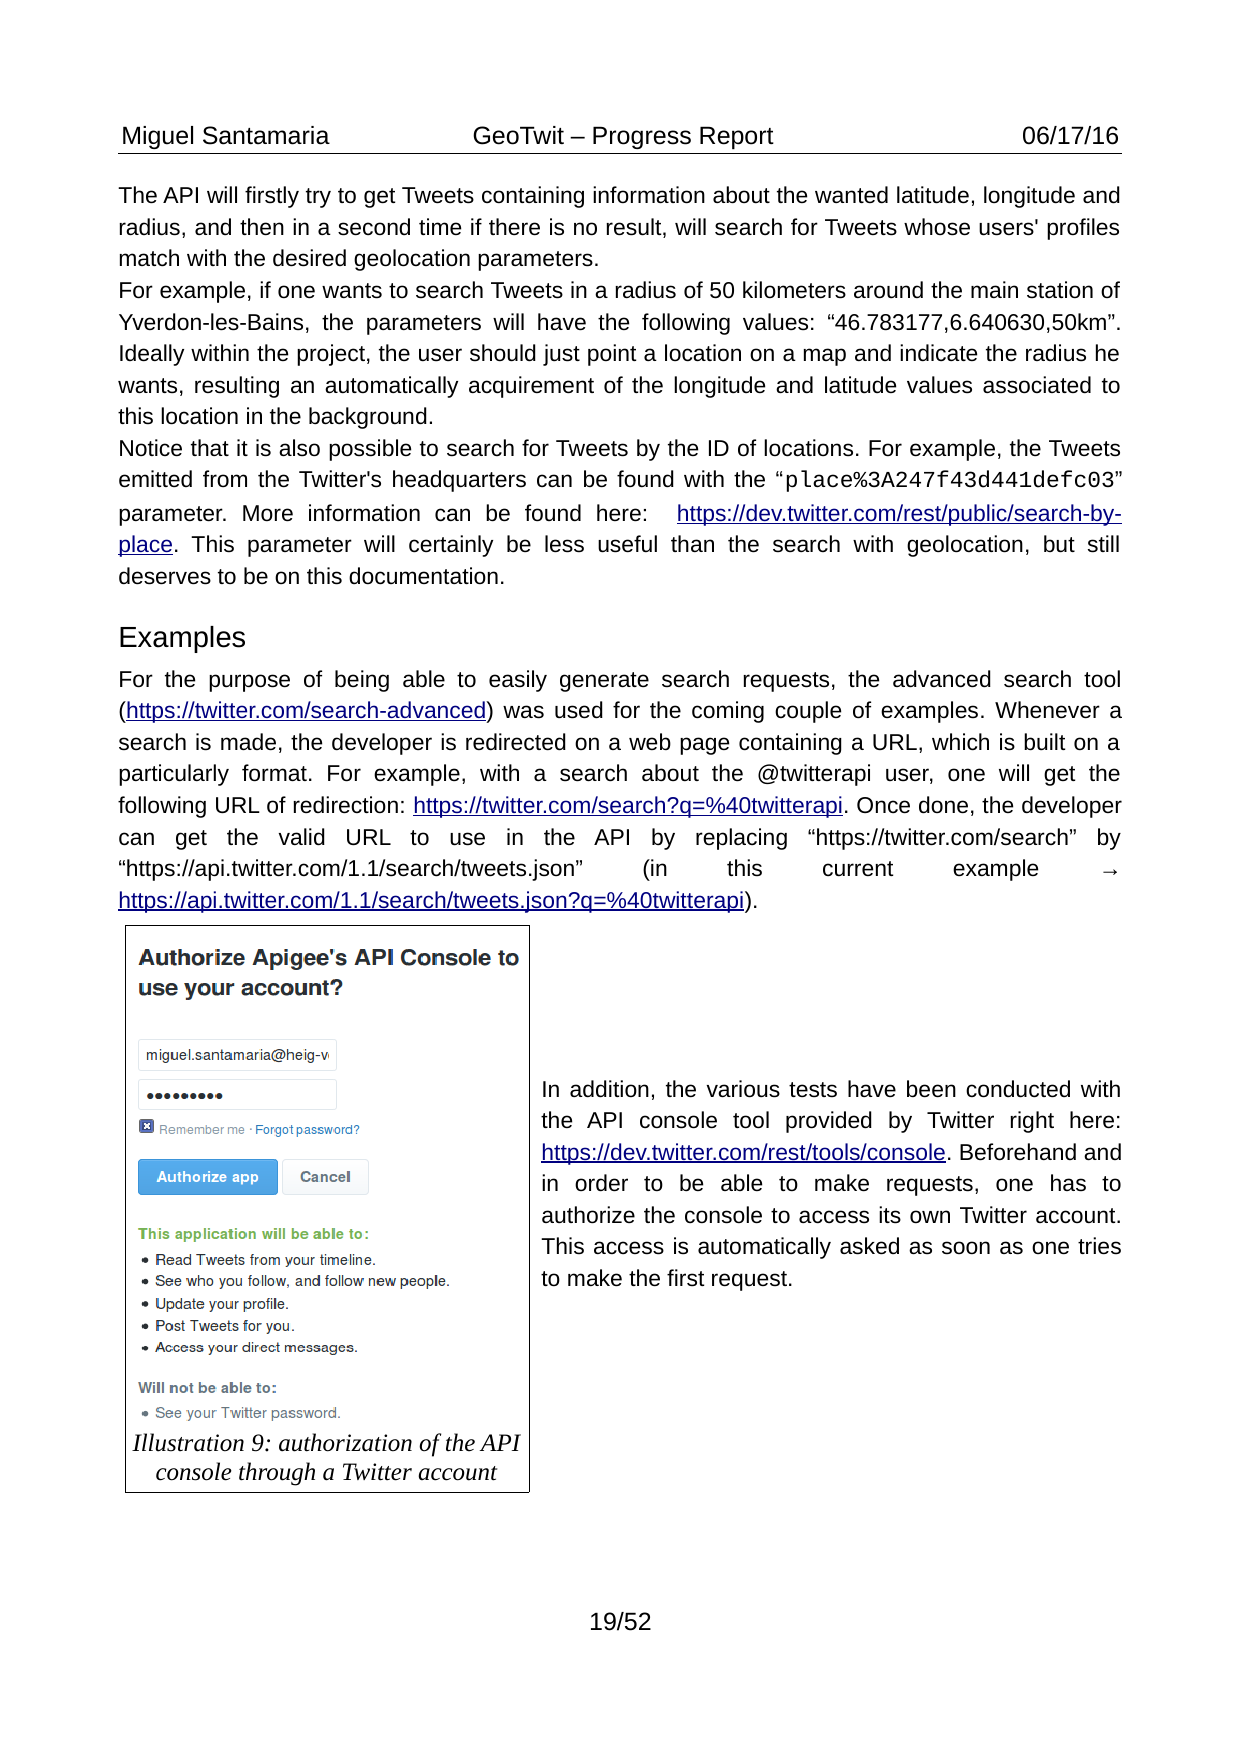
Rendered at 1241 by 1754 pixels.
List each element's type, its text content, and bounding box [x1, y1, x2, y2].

picture [129, 940, 525, 1429]
text For the purpose of being able to easily generate search requests, the advanced search tool (https://twitter.com/search-advanced) was used for the coming couple of examples. Whenever a search is made, the developer is redirected on a web page containing a URL, which is built on a particularly format. For example, with a search about the @twitterapi user, one will get the following URL of redirection: https://twitter.com/search?q=%40twitterapi. Once done, the developer can get the valid URL to use in the API by replacing “https://twitter.com/search” by “https://api.twitter.com/1.1/search/tweets.json” (in this current example → https://api.twitter.com/1.1/search/tweets.json?q=%40twitterapi). [118, 666, 1122, 913]
subtitle Examples [118, 619, 1122, 653]
text In addition, the various tests have been conducted with the API console tool provided by Twitter right here: https://dev.twitter.com/rest/tools/console. Beforehand and in order to be able to make requests, one has to authorize the console to access its own Twitter account. This access is automatically asked as soon as one tries to make the first request. [530, 1076, 1122, 1291]
text For example, if one wants to search Tweets in a radius of 50 kilometers around the main station of Yverdon-les-Bains, the parameters will have the following values: “46.783177,6.640630,50km”. Ideally within the project, the user should just point a location on a map and indicate the radius he wants, resulting an automatically acquirement of the longitude and latitude values associated to this location in the background. [118, 277, 1122, 429]
text Notice that it is also possible to search for Tweets by the ID of locations. For example, the Tweets emitted from the Twitter's headquarters can be found with the “place%3A247f43d441defc03” parameter. More information can be found here: https://dev.twitter.com/rest/public/search-by-place. This parameter will certainly be less useful than the search with geolocation, but still deserves to be on this documentation. [118, 435, 1122, 589]
text The API will firstly try to get Tweets containing information about the wanted latitude, longitude and radius, and then in a second time if there is no result, will search for Tweets whose users' profiles match with the desired geolocation parameters. [118, 182, 1122, 272]
text Illustration 9: authorization of the API console through a Twitter account [128, 940, 526, 1486]
